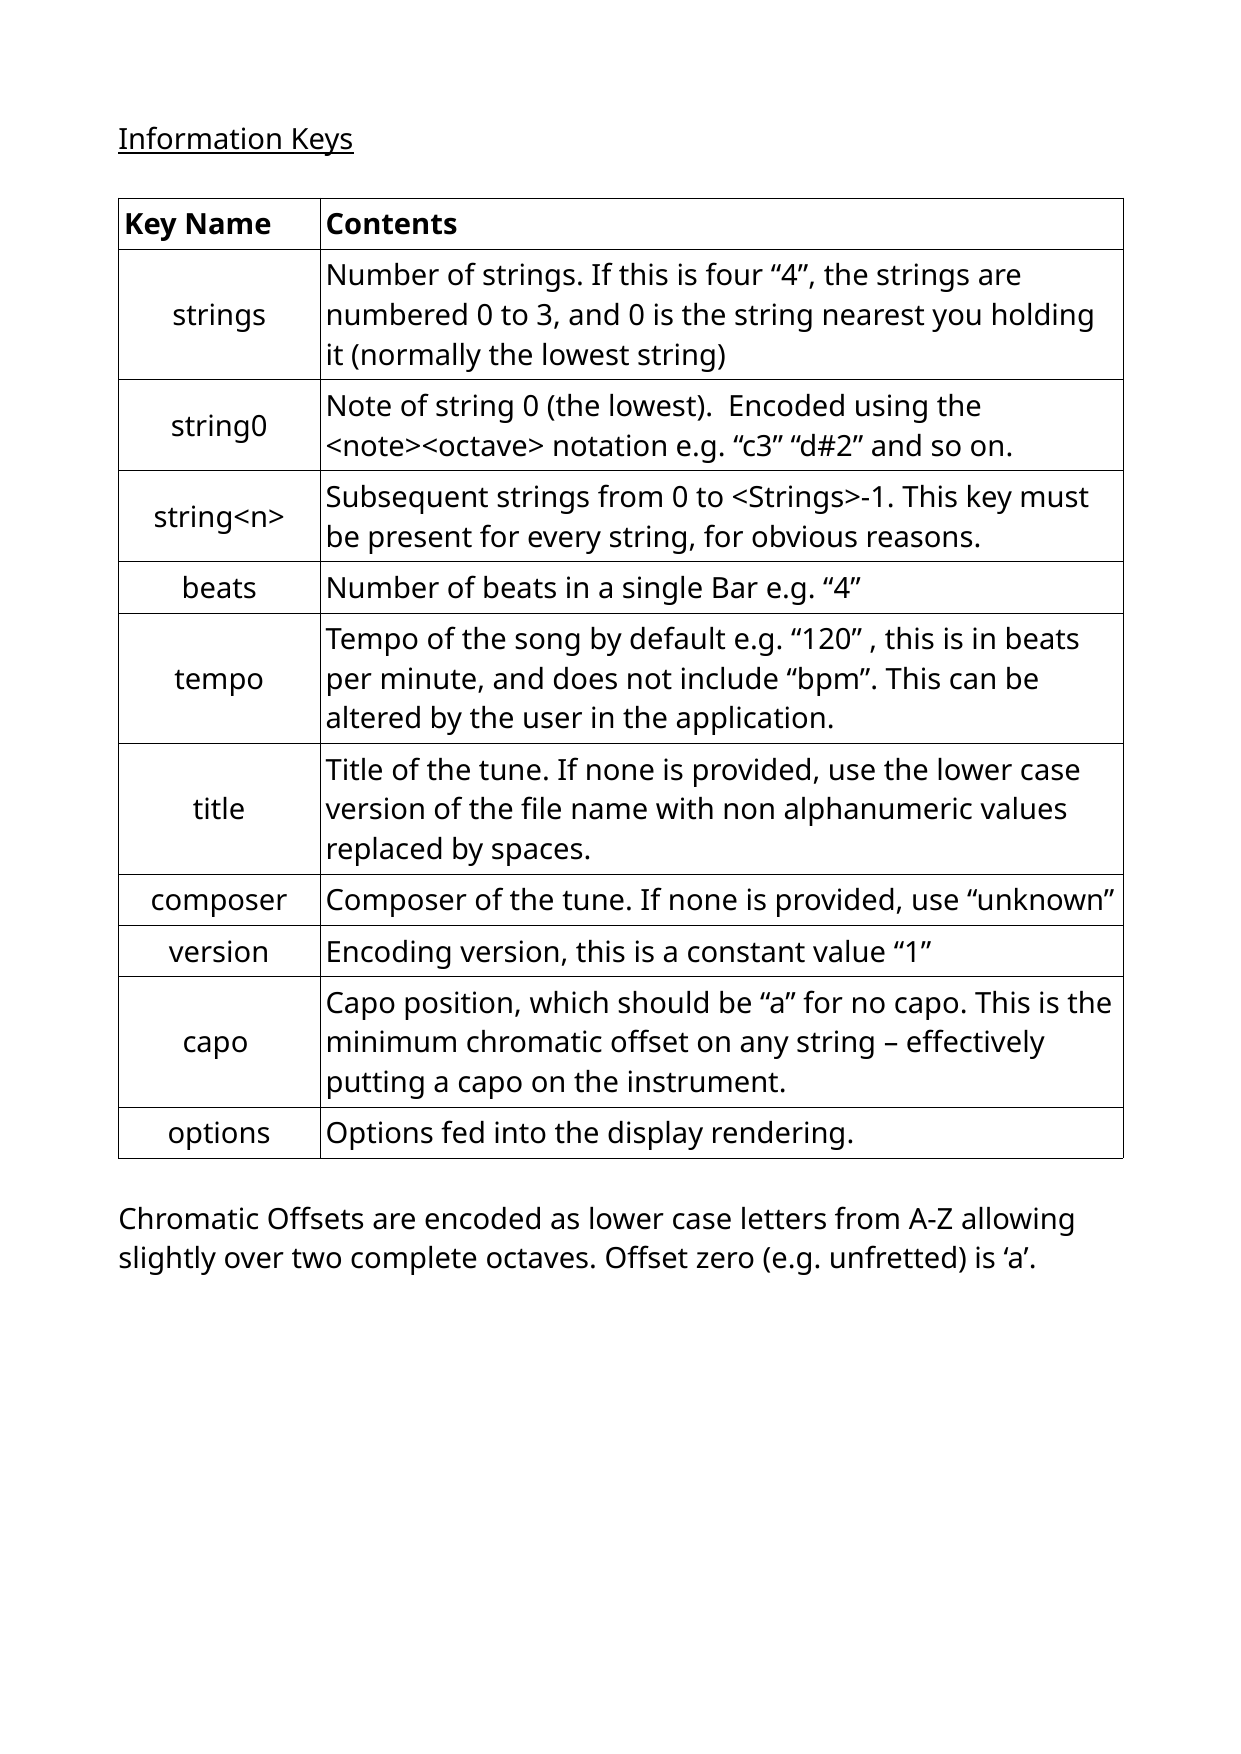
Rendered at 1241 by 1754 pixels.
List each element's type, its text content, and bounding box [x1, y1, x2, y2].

table_cell Title of the tune. If none is provided, use the lower case version of the file name with non alphanumeric values replaced by spaces. [321, 744, 1123, 874]
table_cell strings [119, 250, 320, 379]
table_cell Composer of the tune. If none is provided, use “unknown” [321, 875, 1123, 925]
table_cell beats [119, 562, 320, 612]
table_cell Capo position, which should be “a” for no capo. This is the minimum chromatic offset on any string – effectively putting a capo on the instrument. [321, 977, 1123, 1107]
table_cell capo [119, 977, 320, 1107]
table_cell options [119, 1108, 320, 1158]
table_cell tempo [119, 614, 320, 743]
table_cell version [119, 926, 320, 976]
table_cell Encoding version, this is a constant value “1” [321, 926, 1123, 976]
table_cell title [119, 744, 320, 874]
table_cell string0 [119, 380, 320, 470]
table_cell Options fed into the display rendering. [321, 1108, 1123, 1158]
table_cell composer [119, 875, 320, 925]
text Information Keys [118, 118, 1122, 158]
table_header Key Name [119, 199, 320, 249]
text Chromatic Offsets are encoded as lower case letters from A-Z allowing slightly over two complete octaves. Offset zero (e.g. unfretted) is ‘a’. [118, 1198, 1122, 1277]
table_cell string<n> [119, 471, 320, 561]
table_cell Tempo of the song by default e.g. “120” , this is in beats per minute, and does not include “bpm”. This can be altered by the user in the application. [321, 614, 1123, 743]
table_cell Number of strings. If this is four “4”, the strings are numbered 0 to 3, and 0 is the string nearest you holding it (normally the lowest string) [321, 250, 1123, 379]
table_header Contents [321, 199, 1123, 249]
table_cell Note of string 0 (the lowest). Encoded using the <note><octave> notation e.g. “c3” “d#2” and so on. [321, 380, 1123, 470]
table_cell Number of beats in a single Bar e.g. “4” [321, 562, 1123, 612]
table_cell Subsequent strings from 0 to <Strings>-1. This key must be present for every string, for obvious reasons. [321, 471, 1123, 561]
